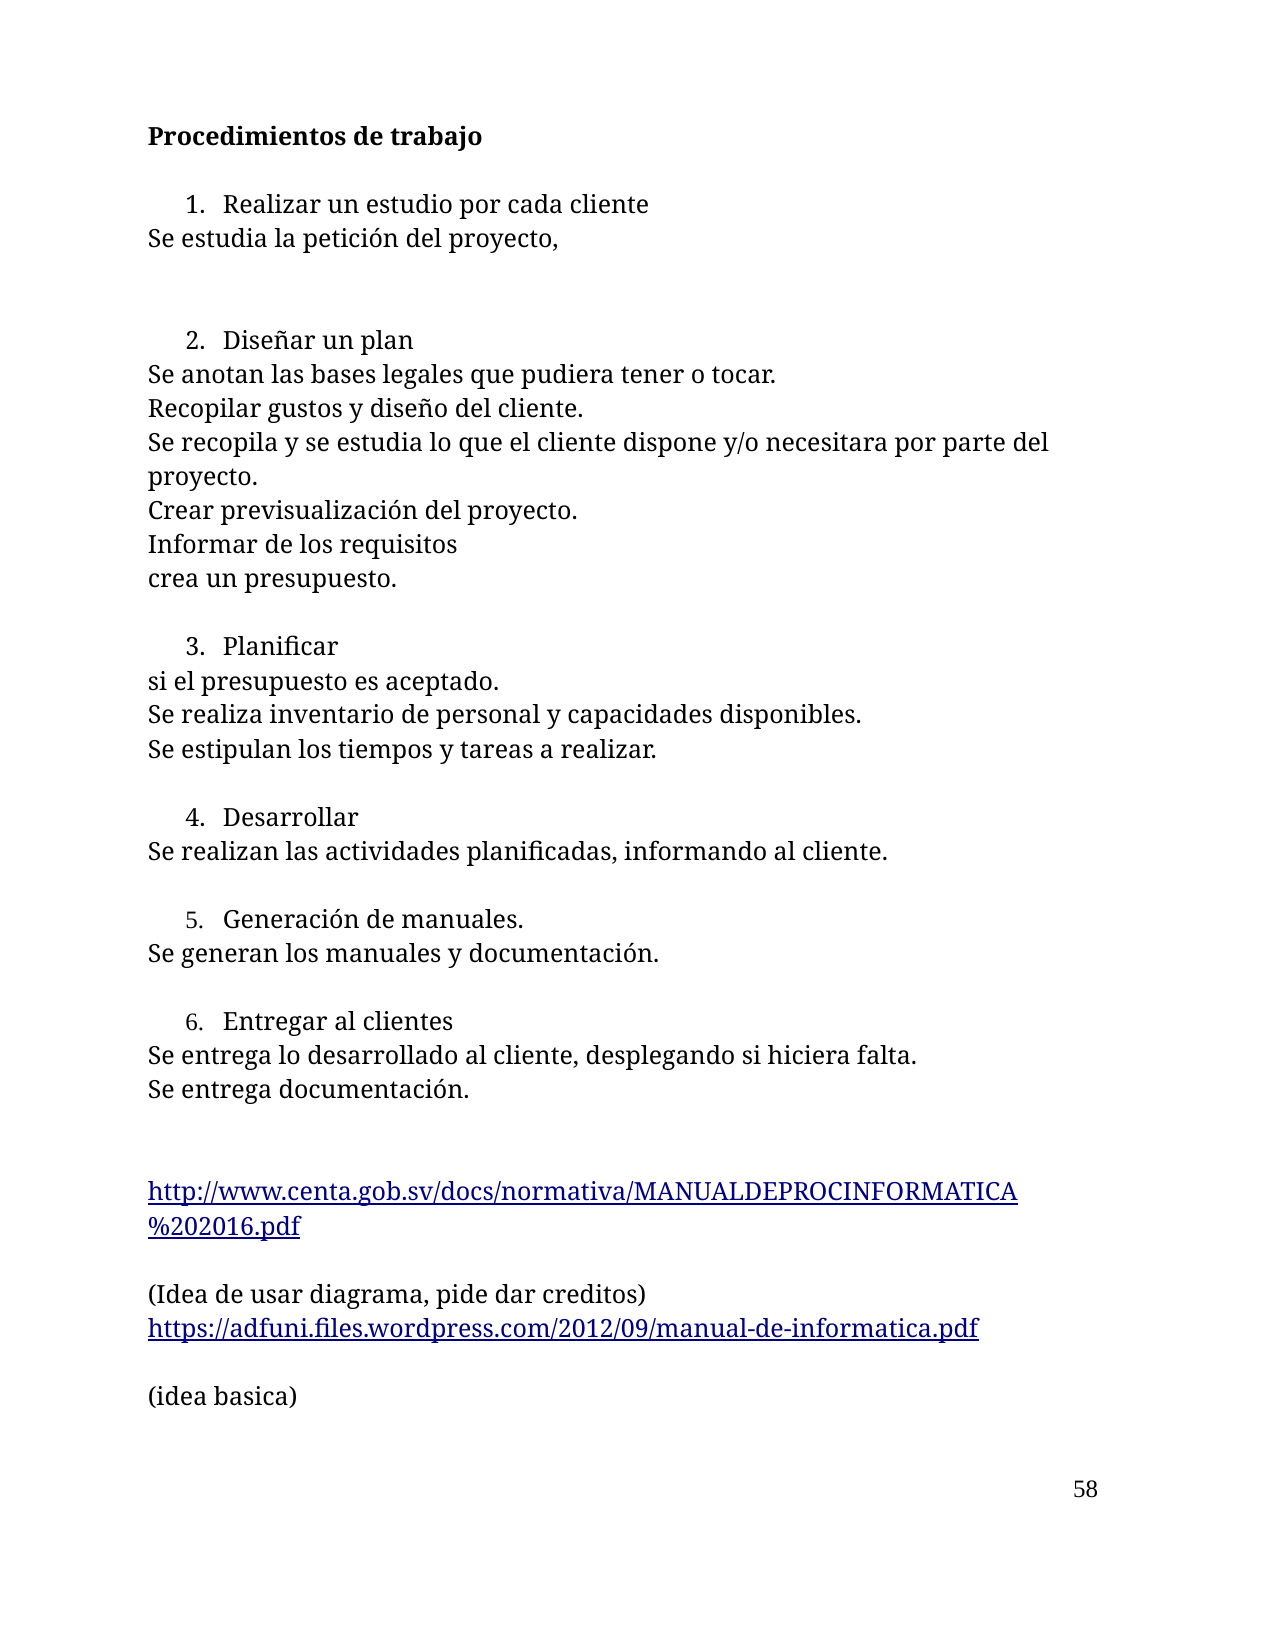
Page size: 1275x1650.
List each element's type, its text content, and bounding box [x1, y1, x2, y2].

list Realizar un estudio por cada cliente [185, 186, 1098, 220]
text (idea basica) [148, 1378, 1098, 1412]
text Se generan los manuales y documentación. [148, 936, 1098, 970]
text Se anotan las bases legales que pudiera tener o tocar. [148, 357, 1098, 391]
text Crear previsualización del proyecto. [148, 493, 1098, 527]
text http://www.centa.gob.sv/docs/normativa/MANUALDEPROCINFORMATICA%202016.pdf [148, 1174, 1098, 1242]
text Se recopila y se estudia lo que el cliente dispone y/o necesitara por parte del proyecto. [148, 425, 1098, 493]
text Se entrega documentación. [148, 1072, 1098, 1106]
text Informar de los requisitos [148, 527, 1098, 561]
text (Idea de usar diagrama, pide dar creditos) [148, 1276, 1098, 1310]
text Procedimientos de trabajo [148, 118, 1098, 152]
list Planificar [185, 629, 1098, 663]
text Se estudia la petición del proyecto, [148, 220, 1098, 254]
text Se realiza inventario de personal y capacidades disponibles. [148, 697, 1098, 731]
list Entregar al clientes [185, 1004, 1098, 1038]
text crea un presupuesto. [148, 561, 1098, 595]
text https://adfuni.files.wordpress.com/2012/09/manual-de-informatica.pdf [148, 1310, 1098, 1344]
text si el presupuesto es aceptado. [148, 663, 1098, 697]
list Diseñar un plan [185, 322, 1098, 357]
text Se realizan las actividades planificadas, informando al cliente. [148, 833, 1098, 867]
text Recopilar gustos y diseño del cliente. [148, 391, 1098, 425]
text Se entrega lo desarrollado al cliente, desplegando si hiciera falta. [148, 1038, 1098, 1072]
list Desarrollar [185, 799, 1098, 833]
text Se estipulan los tiempos y tareas a realizar. [148, 731, 1098, 765]
list Generación de manuales. [185, 902, 1098, 936]
